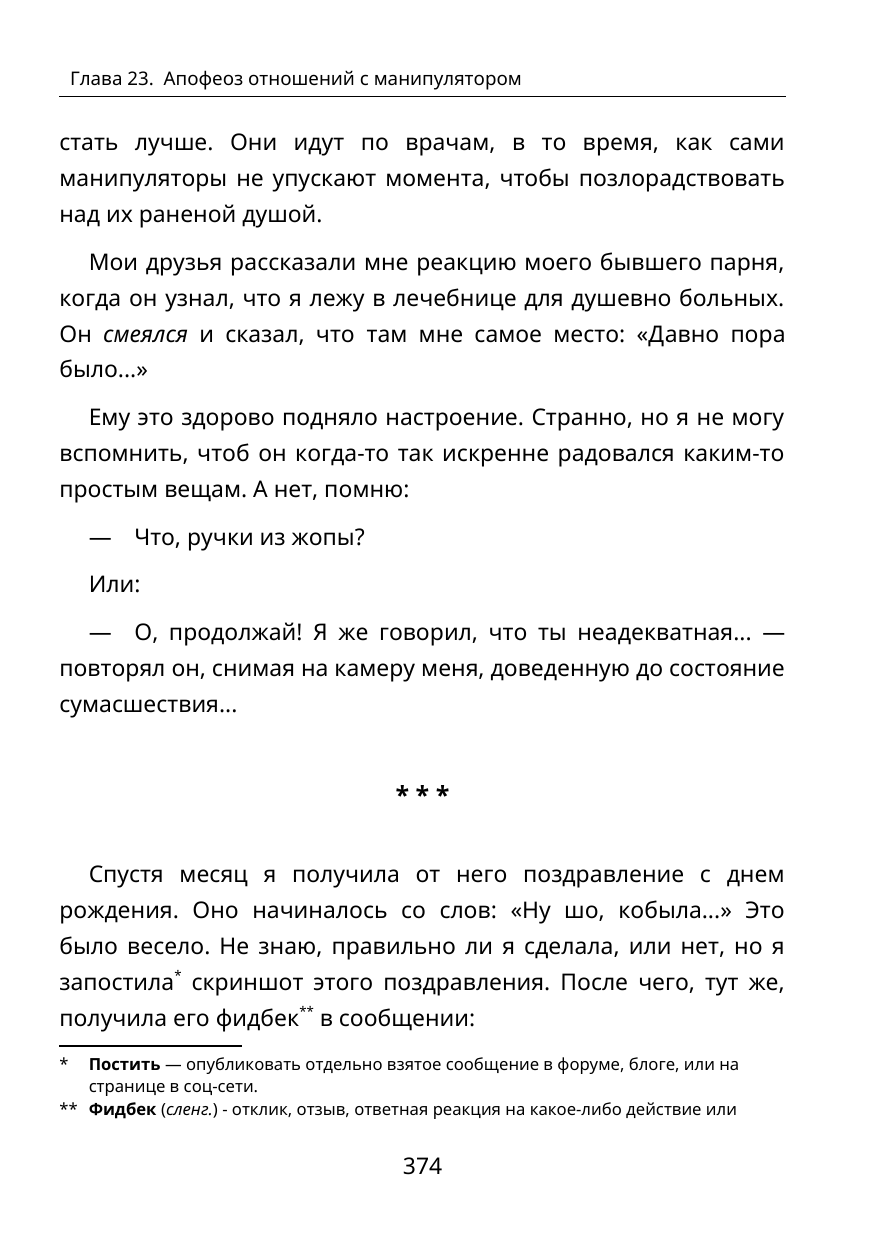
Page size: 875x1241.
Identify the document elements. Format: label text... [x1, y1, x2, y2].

list Что, ручки из жопы? [59, 521, 786, 552]
text Фидбек (сленг.) - отклик, отзыв, ответная реакция на какое-либо действие или [59, 1098, 786, 1120]
text Спустя месяц я получила от него поздравление с днем рождения. Оно начиналось со слов: «Ну шо, кобыла...» Это было весело. Не знаю, правильно ли я сделала, или нет, но я запостила скриншот этого поздравления. После чего, тут же, получила его фидбек в сообщении: [59, 858, 786, 1033]
text стать лучше. Они идут по врачам, в то время, как сами манипуляторы не упускают момента, чтобы позлорадствовать над их раненой душой. [59, 126, 786, 229]
list О, продолжай! Я же говорил, что ты неадекватная... — повторял он, снимая на камеру меня, доведенную до состояние сумасшествия... [59, 616, 786, 719]
subtitle * * * [59, 777, 786, 811]
text Мои друзья рассказали мне реакцию моего бывшего парня, когда он узнал, что я лежу в лечебнице для душевно больных. Он смеялся и сказал, что там мне самое место: «Давно пора было...» [59, 246, 786, 385]
text Постить — опубликовать отдельно взятое сообщение в форуме, блоге, или на странице в соц-сети. [59, 1052, 786, 1098]
text Или: [59, 568, 786, 600]
text Ему это здорово подняло настроение. Странно, но я не могу вспомнить, чтоб он когда-то так искренне радовался каким-то простым вещам. А нет, помню: [59, 401, 786, 504]
